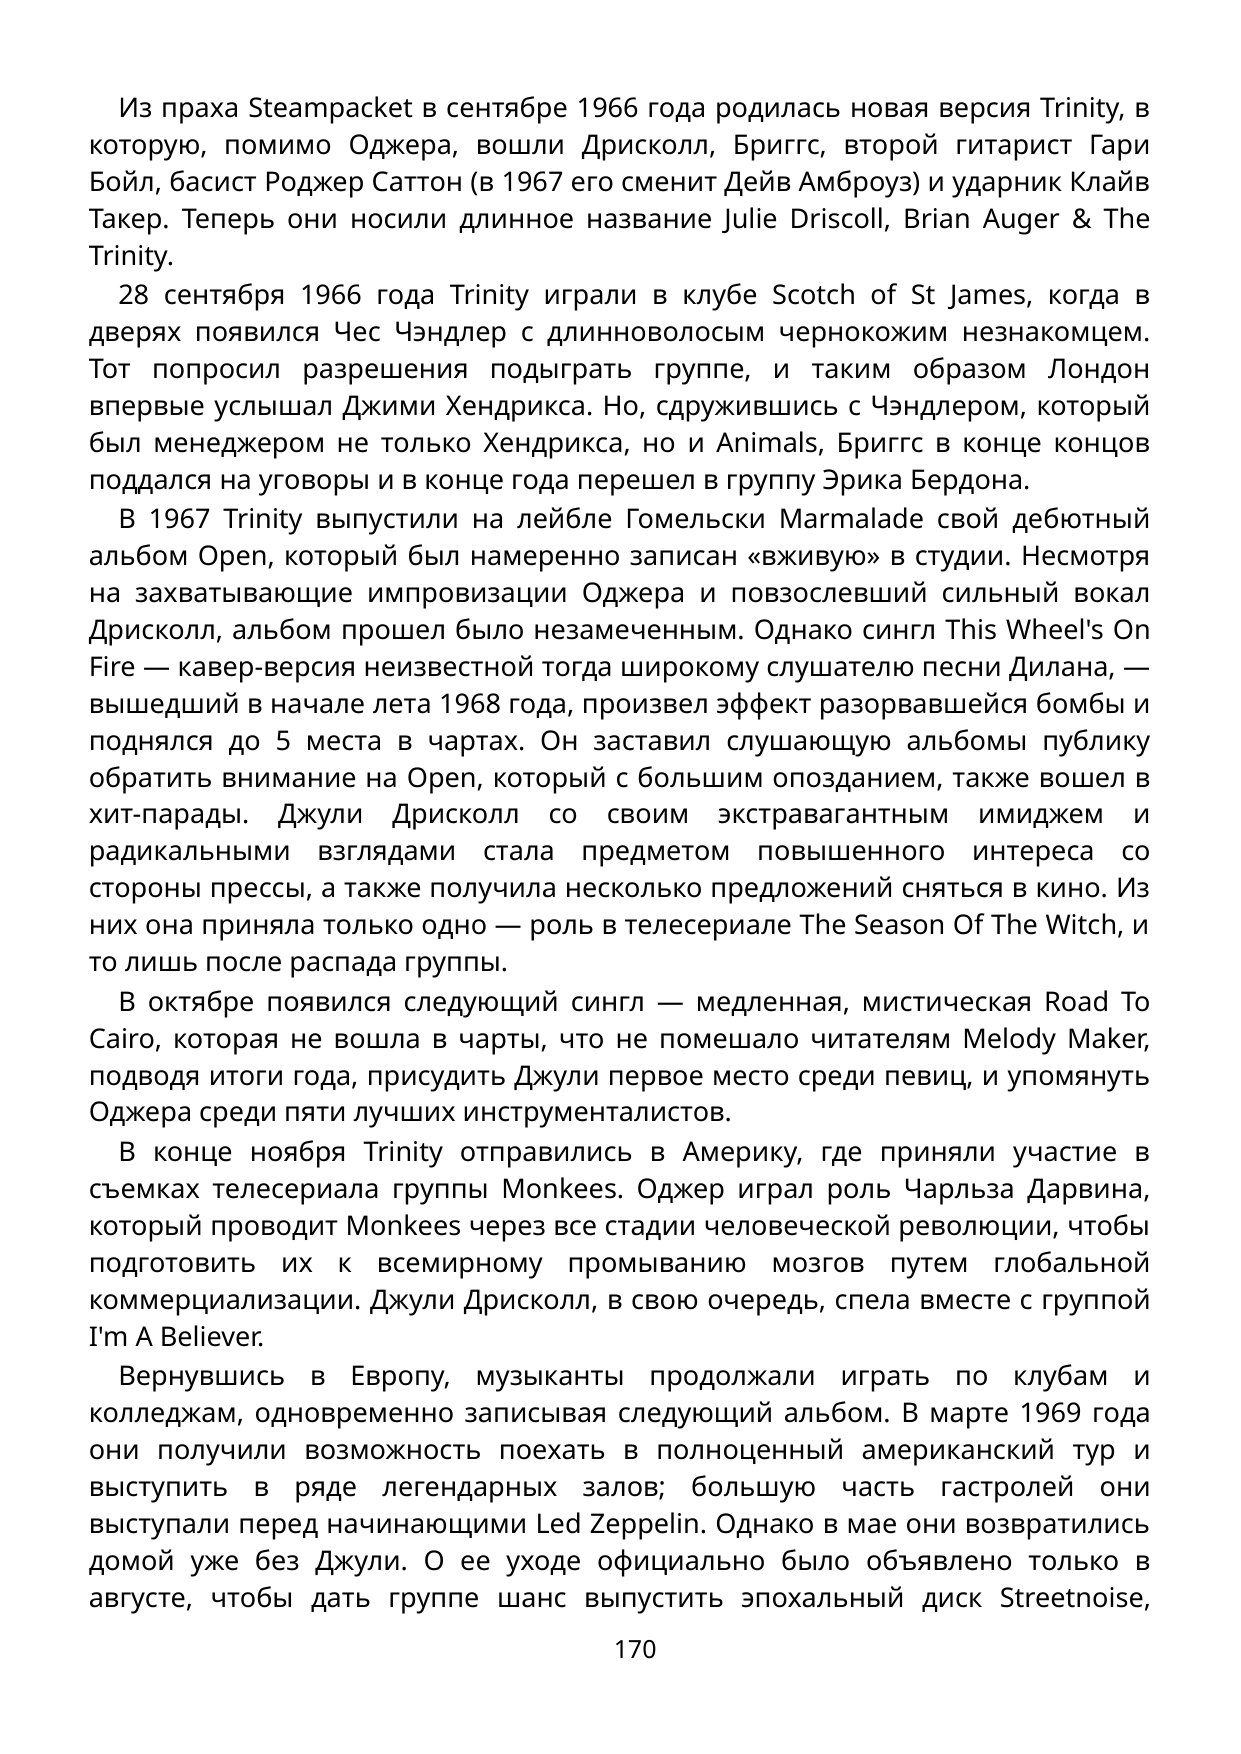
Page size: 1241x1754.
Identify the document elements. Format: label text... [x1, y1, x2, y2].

text Вернувшись в Европу, музыканты продолжали играть по клубам и колледжам, одновременно записывая следующий альбом. В марте 1969 года они получили возможность поехать в полноценный американский тур и выступить в ряде легендарных залов; большую часть гастролей они выступали перед начинающими Led Zeppelin. Однако в мае они возвратились домой уже без Джули. О ее уходе официально было объявлено только в августе, чтобы дать группе шанс выпустить эпохальный диск Streetnoise, [88, 1357, 1152, 1615]
text 28 сентября 1966 года Trinity играли в клубе Scotch of St James, когда в дверях появился Чес Чэндлер с длинноволосым чернокожим незнакомцем. Тот попросил разрешения подыграть группе, и таким образом Лондон впервые услышал Джими Хендрикса. Но, сдружившись с Чэндлером, который был менеджером не только Хендрикса, но и Animals, Бриггс в конце концов поддался на уговоры и в конце года перешел в группу Эрика Бердона. [88, 276, 1152, 497]
text В конце ноября Trinity отправились в Америку, где приняли участие в съемках телесериала группы Monkees. Оджер играл роль Чарльза Дарвина, который проводит Monkees через все стадии человеческой революции, чтобы подготовить их к всемирному промыванию мозгов путем глобальной коммерциализации. Джули Дрисколл, в свою очередь, спела вместе с группой I'm A Believer. [88, 1133, 1152, 1354]
text В 1967 Trinity выпустили на лейбле Гомельски Marmalade свой дебютный альбом Open, который был намеренно записан «вживую» в студии. Несмотря на захватывающие импровизации Оджера и повзослевший сильный вокал Дрисколл, альбом прошел было незамеченным. Однако сингл This Wheel's On Fire — кавер-версия неизвестной тогда широкому слушателю песни Дилана, — вышедший в начале лета 1968 года, произвел эффект разорвавшейся бомбы и поднялся до 5 места в чартах. Он заставил слушающую альбомы публику обратить внимание на Open, который с большим опозданием, также вошел в хит-парады. Джули Дрисколл со своим экстравагантным имиджем и радикальными взглядами стала предметом повышенного интереса со стороны прессы, а также получила несколько предложений сняться в кино. Из них она приняла только одно — роль в телесериале The Season Of The Witch, и то лишь после распада группы. [88, 500, 1152, 979]
text Из праха Steampacket в сентябре 1966 года родилась новая версия Trinity, в которую, помимо Оджера, вошли Дрисколл, Бриггс, второй гитарист Гари Бойл, басист Роджер Саттон (в 1967 его сменит Дейв Амброуз) и ударник Клайв Такер. Теперь они носили длинное название Julie Driscoll, Brian Auger & The Trinity. [88, 88, 1152, 273]
text В октябре появился следующий сингл — медленная, мистическая Road To Cairo, которая не вошла в чарты, что не помешало читателям Melody Maker, подводя итоги года, присудить Джули первое место среди певиц, и упомянуть Оджера среди пяти лучших инструменталистов. [88, 982, 1152, 1130]
